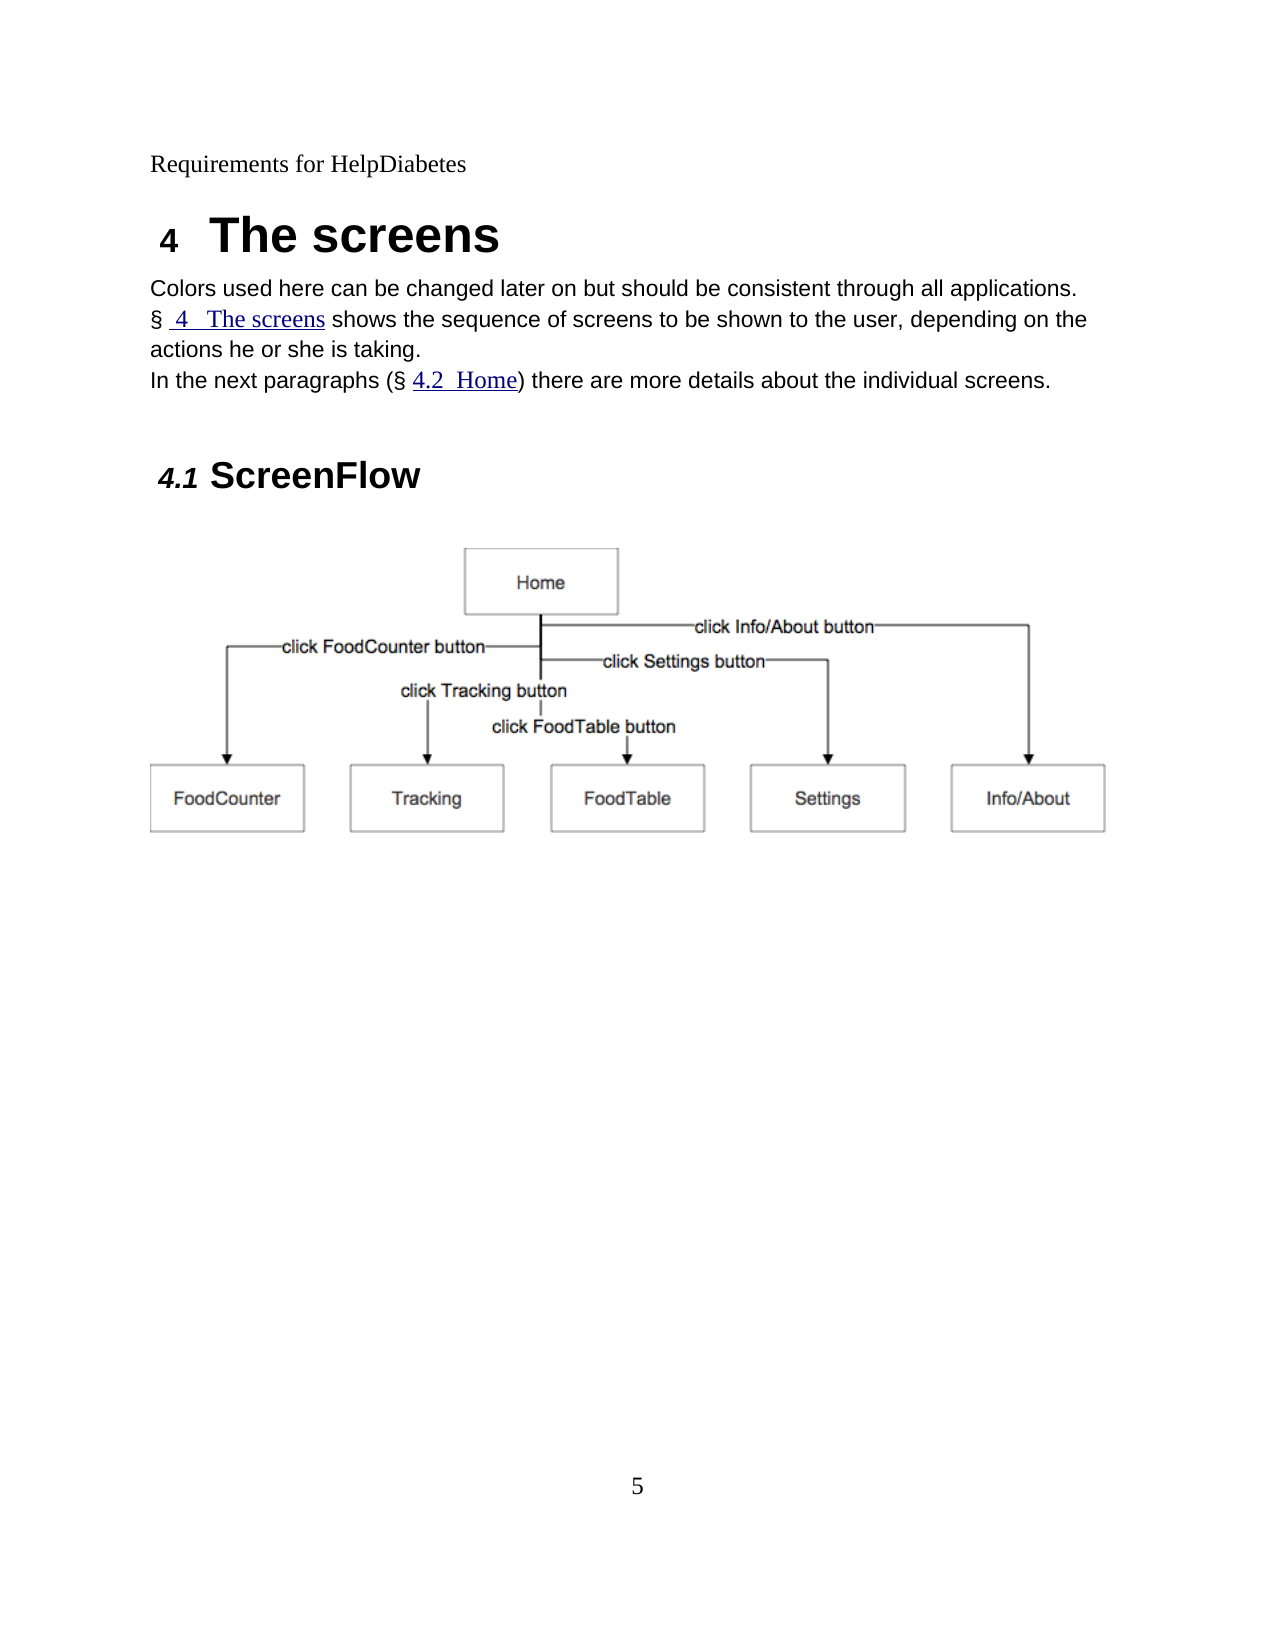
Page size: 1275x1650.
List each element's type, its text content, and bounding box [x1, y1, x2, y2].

text In the next paragraphs (§ 4.2 Home) there are more details about the individual screens. [150, 366, 1125, 393]
subtitle ScreenFlow [150, 454, 1125, 496]
text § 4 The screens shows the sequence of screens to be shown to the user, depending on the actions he or she is taking. [150, 305, 1125, 362]
text Colors used here can be changed later on but should be consistent through all applications. [150, 276, 1125, 301]
subtitle The screens [150, 207, 1125, 263]
picture [150, 548, 1125, 853]
